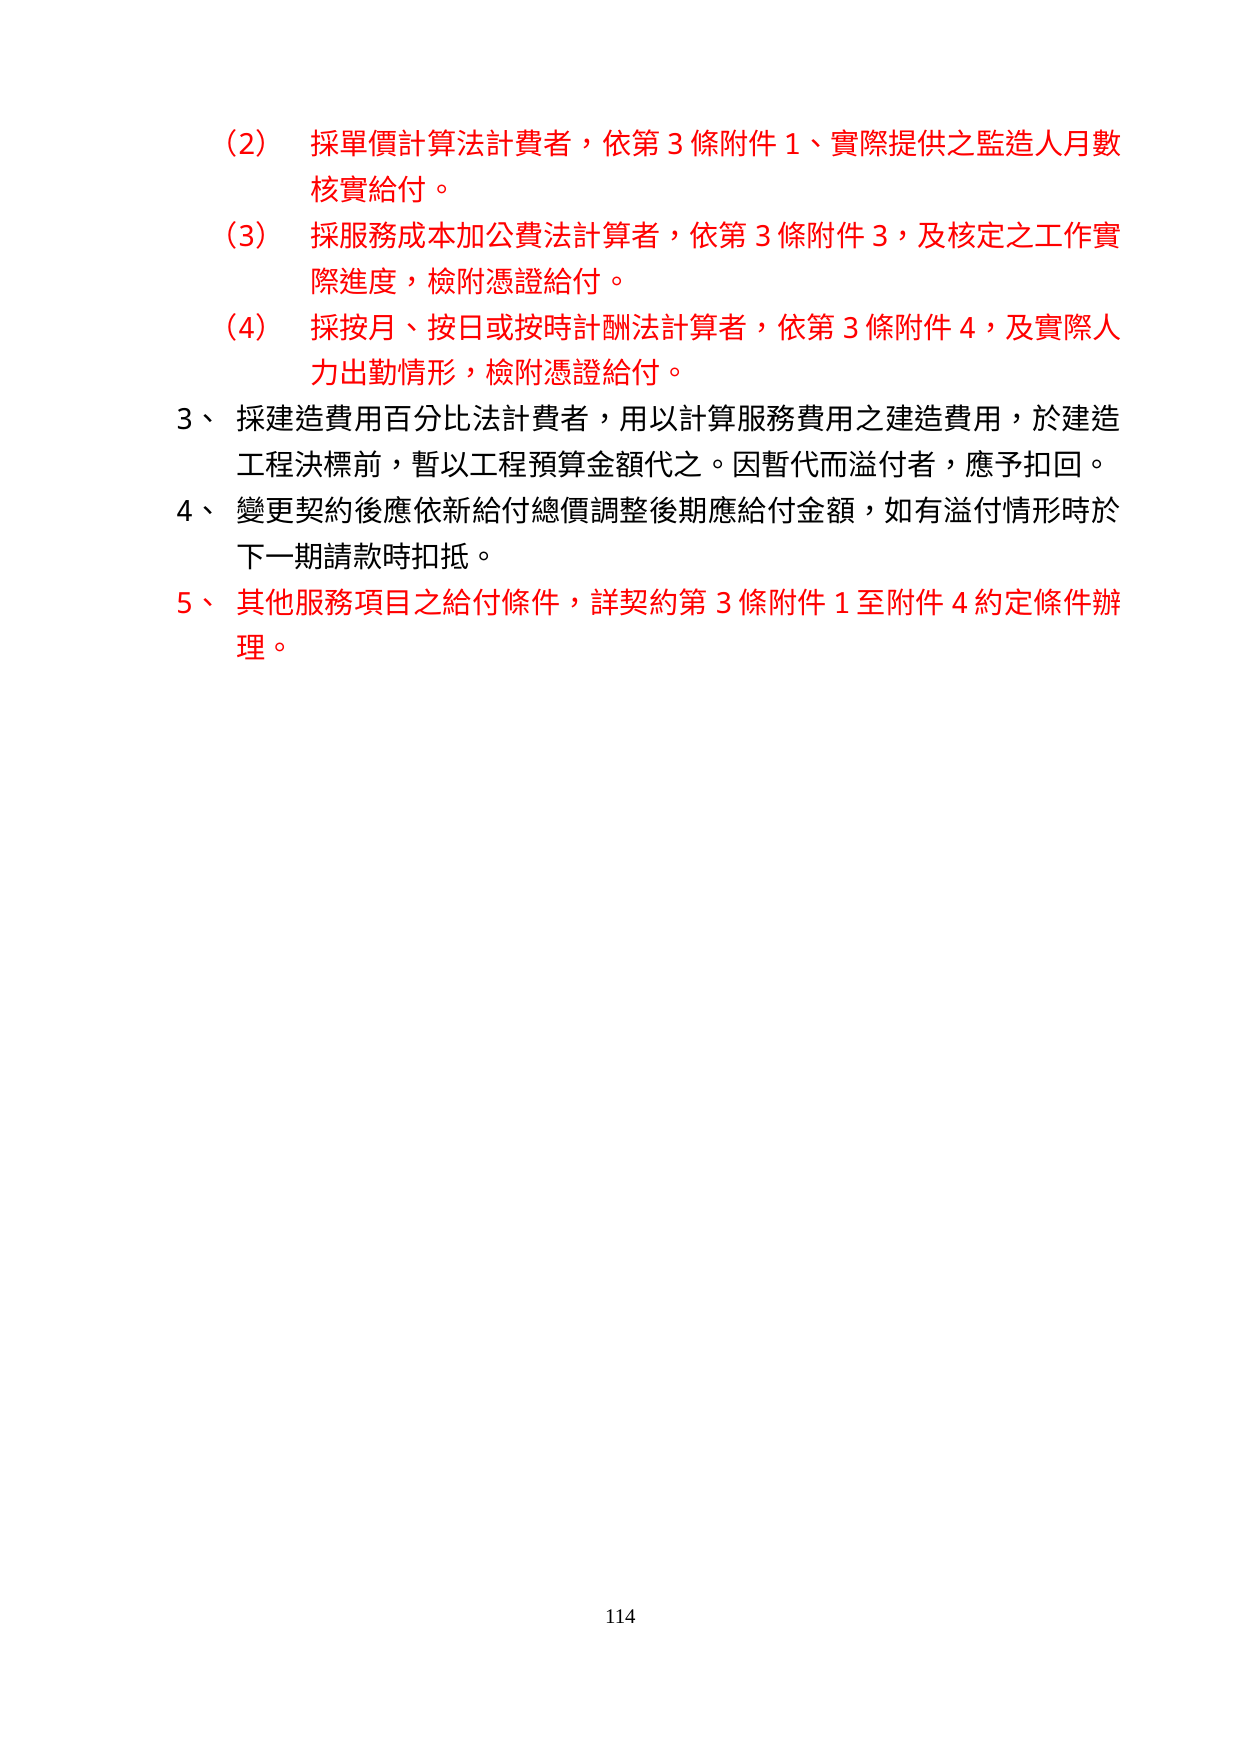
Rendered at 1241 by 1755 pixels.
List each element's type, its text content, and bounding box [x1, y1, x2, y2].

list 採服務成本加公費法計算者，依第3條附件3，及核定之工作實際進度，檢附憑證給付。 [208, 210, 1122, 301]
list 採單價計算法計費者，依第3條附件1、實際提供之監造人月數核實給付。 [208, 118, 1122, 210]
list 採按月、按日或按時計酬法計算者，依第3條附件4，及實際人力出勤情形，檢附憑證給付。 [208, 301, 1122, 393]
list 其他服務項目之給付條件，詳契約第3條附件1至附件4約定條件辦理。 [176, 576, 1122, 668]
list 變更契約後應依新給付總價調整後期應給付金額，如有溢付情形時於下一期請款時扣抵。 [176, 485, 1122, 576]
list 採建造費用百分比法計費者，用以計算服務費用之建造費用，於建造工程決標前，暫以工程預算金額代之。因暫代而溢付者，應予扣回。 [176, 393, 1122, 485]
